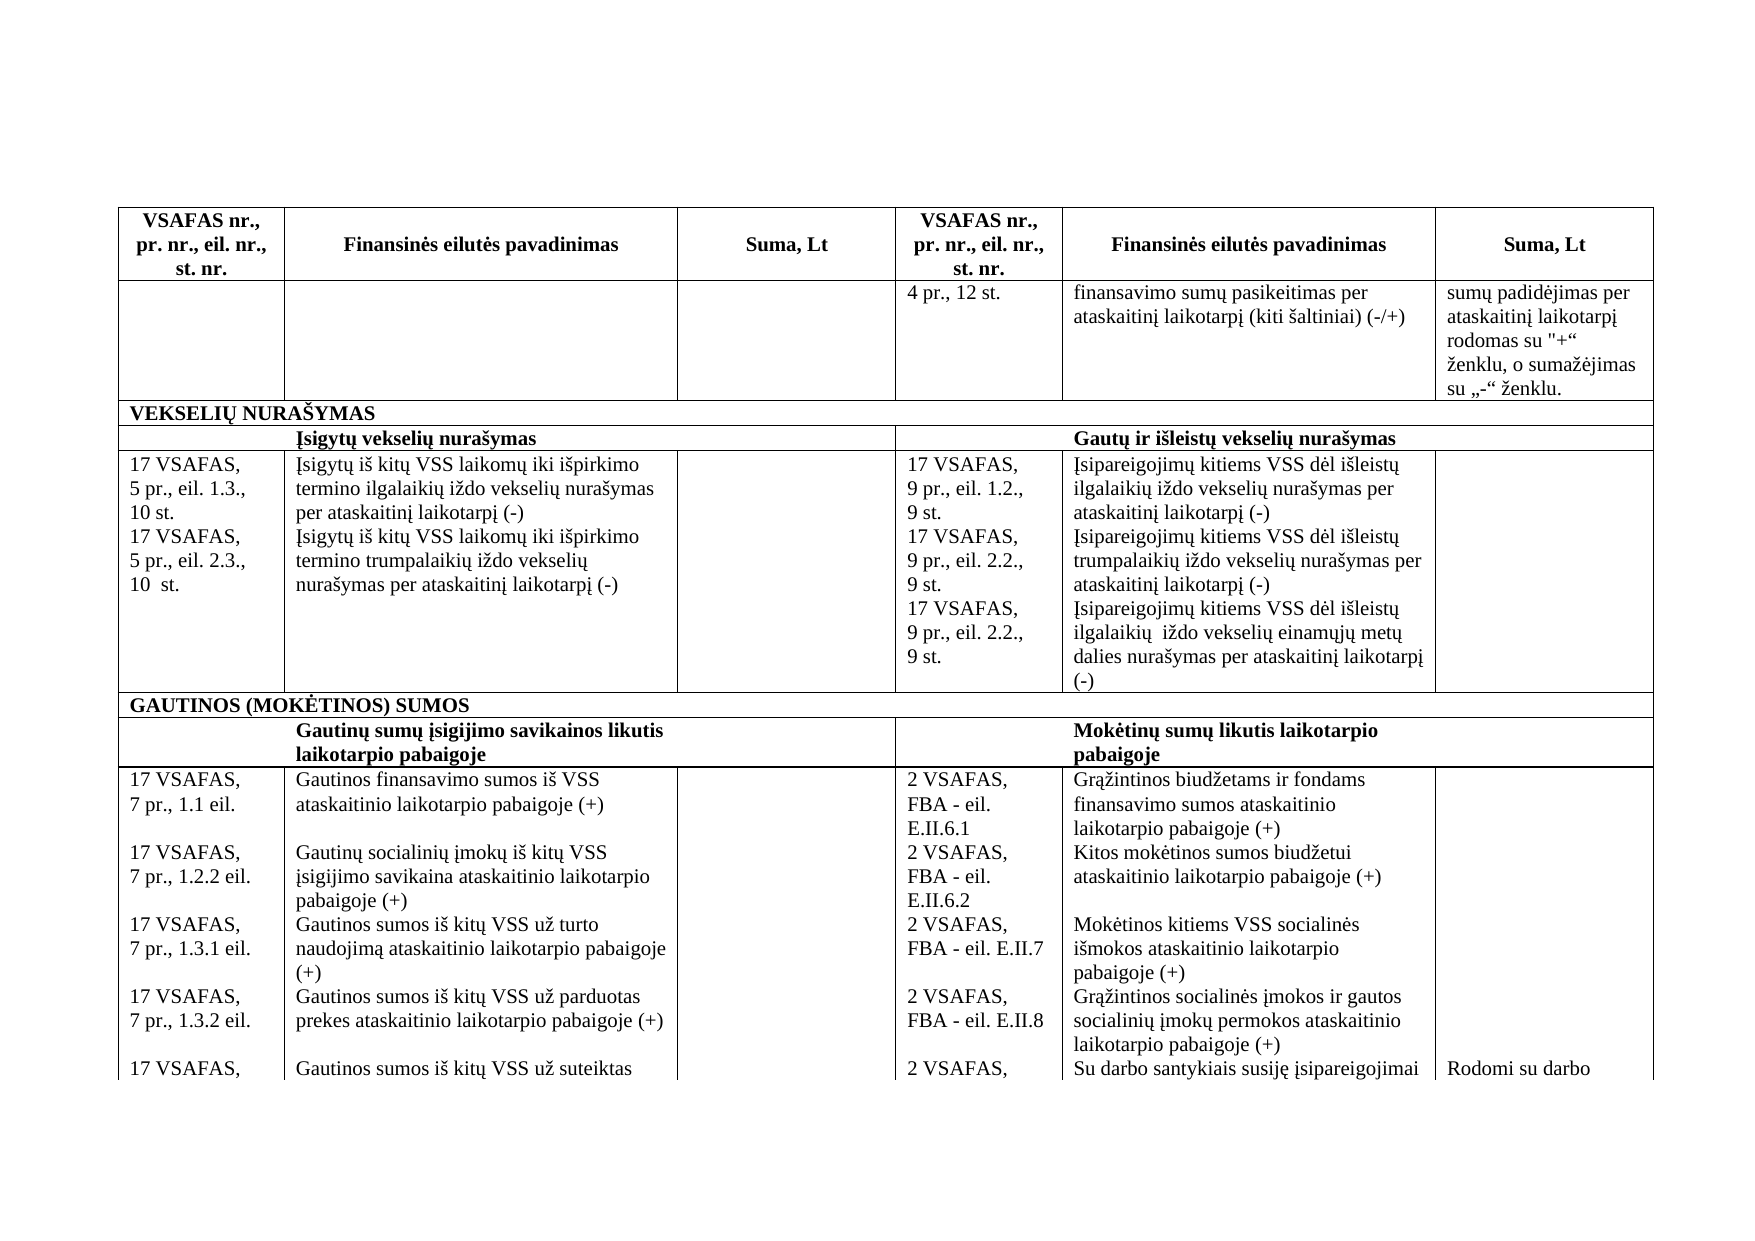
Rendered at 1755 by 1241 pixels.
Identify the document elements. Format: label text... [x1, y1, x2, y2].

table_cell [285, 281, 677, 400]
table_cell [1579, 401, 1604, 425]
table_cell Gautinos sumos iš kitų VSS už suteiktas [285, 1056, 677, 1080]
table_cell Įsipareigojimų kitiems VSS dėl išleistų ilgalaikių iždo vekselių nurašymas per ataskaitinį laikotarpį (-) [1063, 451, 1435, 524]
table_cell 2 VSAFAS, FBA - eil. E.II.6.1 [896, 768, 1062, 839]
table_cell 2 VSAFAS, [896, 1056, 1062, 1080]
table_cell [1529, 693, 1554, 717]
table_cell [678, 426, 895, 450]
table_cell [1436, 768, 1653, 839]
table_cell [1436, 596, 1653, 692]
table_cell [285, 596, 677, 692]
table_cell GAUTINOS (MOKĖTINOS) SUMOS [119, 693, 1529, 717]
table_cell 17 VSAFAS, 7 pr., 1.2.2 eil. [119, 840, 284, 912]
table_cell Įsipareigojimų kitiems VSS dėl išleistų trumpalaikių iždo vekselių nurašymas per ataskaitinį laikotarpį (-) [1063, 524, 1435, 596]
table_cell Įsigytų iš kitų VSS laikomų iki išpirkimo termino trumpalaikių iždo vekselių nurašymas per ataskaitinį laikotarpį (-) [285, 524, 677, 596]
table_cell [1629, 693, 1653, 717]
table_cell 2 VSAFAS, FBA - eil. E.II.6.2 [896, 840, 1062, 912]
table_cell [1436, 524, 1653, 596]
table_cell [678, 524, 895, 596]
table_cell 17 VSAFAS, 7 pr., 1.1 eil. [119, 768, 284, 839]
table_cell Gautinų sumų įsigijimo savikainos likutis laikotarpio pabaigoje [284, 718, 678, 766]
table_cell [678, 281, 895, 400]
table_cell Kitos mokėtinos sumos biudžetui ataskaitinio laikotarpio pabaigoje (+) [1063, 840, 1435, 912]
table_cell [1554, 693, 1579, 717]
table_cell [678, 984, 895, 1056]
table_cell [1604, 401, 1629, 425]
table_cell 17 VSAFAS, 7 pr., 1.3.1 eil. [119, 912, 284, 984]
table_cell 17 VSAFAS, 9 pr., eil. 1.2., 9 st. [896, 451, 1062, 524]
table_cell 17 VSAFAS, 9 pr., eil. 2.2., 9 st. [896, 524, 1062, 596]
table_cell 17 VSAFAS, [119, 1056, 284, 1080]
table_cell Gautų ir išleistų vekselių nurašymas [1062, 426, 1436, 450]
table_cell Mokėtinų sumų likutis laikotarpio pabaigoje [1062, 718, 1436, 766]
table_cell VEKSELIŲ NURAŠYMAS [119, 401, 1529, 425]
table_cell finansavimo sumų pasikeitimas per ataskaitinį laikotarpį (kiti šaltiniai) (-/+) [1063, 281, 1435, 400]
table_cell 2 VSAFAS, FBA - eil. E.II.8 [896, 984, 1062, 1056]
table_cell sumų padidėjimas per ataskaitinį laikotarpį rodomas su "+“ ženklu, o sumažėjimas su „-“ ženklu. [1436, 281, 1653, 400]
table_cell [678, 840, 895, 912]
table_cell Gautinos sumos iš kitų VSS už turto naudojimą ataskaitinio laikotarpio pabaigoje (+) [285, 912, 677, 984]
table_cell [1629, 401, 1653, 425]
table_cell 17 VSAFAS, 9 pr., eil. 2.2., 9 st. [896, 596, 1062, 692]
table_cell [119, 718, 284, 766]
table_cell [896, 426, 1062, 450]
table_cell Su darbo santykiais susiję įsipareigojimai [1063, 1056, 1435, 1080]
table_header Suma, Lt [1436, 208, 1653, 280]
table_cell Mokėtinos kitiems VSS socialinės išmokos ataskaitinio laikotarpio pabaigoje (+) [1063, 912, 1435, 984]
table_header Finansinės eilutės pavadinimas [285, 208, 677, 280]
table_cell Grąžintinos socialinės įmokos ir gautos socialinių įmokų permokos ataskaitinio laikotarpio pabaigoje (+) [1063, 984, 1435, 1056]
table_cell [1436, 912, 1653, 984]
table_header VSAFAS nr., pr. nr., eil. nr., st. nr. [119, 208, 284, 280]
table_cell 17 VSAFAS, 5 pr., eil. 2.3., 10 st. [119, 524, 284, 596]
table_header Suma, Lt [678, 208, 895, 280]
table_cell [678, 718, 895, 766]
table_cell [1554, 401, 1579, 425]
table_cell [119, 596, 284, 692]
table_cell 2 VSAFAS, FBA - eil. E.II.7 [896, 912, 1062, 984]
table_cell [1579, 693, 1604, 717]
table_cell Gautinos sumos iš kitų VSS už parduotas prekes ataskaitinio laikotarpio pabaigoje (+) [285, 984, 677, 1056]
table_cell [1436, 984, 1653, 1056]
table_cell [119, 426, 284, 450]
table_cell [678, 1056, 895, 1080]
table_cell 17 VSAFAS, 7 pr., 1.3.2 eil. [119, 984, 284, 1056]
table_cell [1604, 693, 1629, 717]
table_cell [1436, 718, 1653, 766]
table_cell [1529, 401, 1554, 425]
table_cell Įsigytų iš kitų VSS laikomų iki išpirkimo termino ilgalaikių iždo vekselių nurašymas per ataskaitinį laikotarpį (-) [285, 451, 677, 524]
table_header Finansinės eilutės pavadinimas [1063, 208, 1435, 280]
table_cell 4 pr., 12 st. [896, 281, 1062, 400]
table_header VSAFAS nr., pr. nr., eil. nr., st. nr. [896, 208, 1062, 280]
table_cell [119, 281, 284, 400]
table_cell Įsigytų vekselių nurašymas [284, 426, 678, 450]
table_cell [678, 768, 895, 839]
table_cell Grąžintinos biudžetams ir fondams finansavimo sumos ataskaitinio laikotarpio pabaigoje (+) [1063, 768, 1435, 839]
table_cell Gautinos finansavimo sumos iš VSS ataskaitinio laikotarpio pabaigoje (+) [285, 768, 677, 839]
table_cell [1436, 426, 1653, 450]
table_cell [678, 912, 895, 984]
table_cell [1436, 451, 1653, 524]
table_cell [678, 451, 895, 524]
table_cell Gautinų socialinių įmokų iš kitų VSS įsigijimo savikaina ataskaitinio laikotarpio pabaigoje (+) [285, 840, 677, 912]
table_cell 17 VSAFAS, 5 pr., eil. 1.3., 10 st. [119, 451, 284, 524]
table_cell [1436, 840, 1653, 912]
table_cell Rodomi su darbo [1436, 1056, 1653, 1080]
table_cell [896, 718, 1062, 766]
table_cell Įsipareigojimų kitiems VSS dėl išleistų ilgalaikių iždo vekselių einamųjų metų dalies nurašymas per ataskaitinį laikotarpį (-) [1063, 596, 1435, 692]
table_cell [678, 596, 895, 692]
